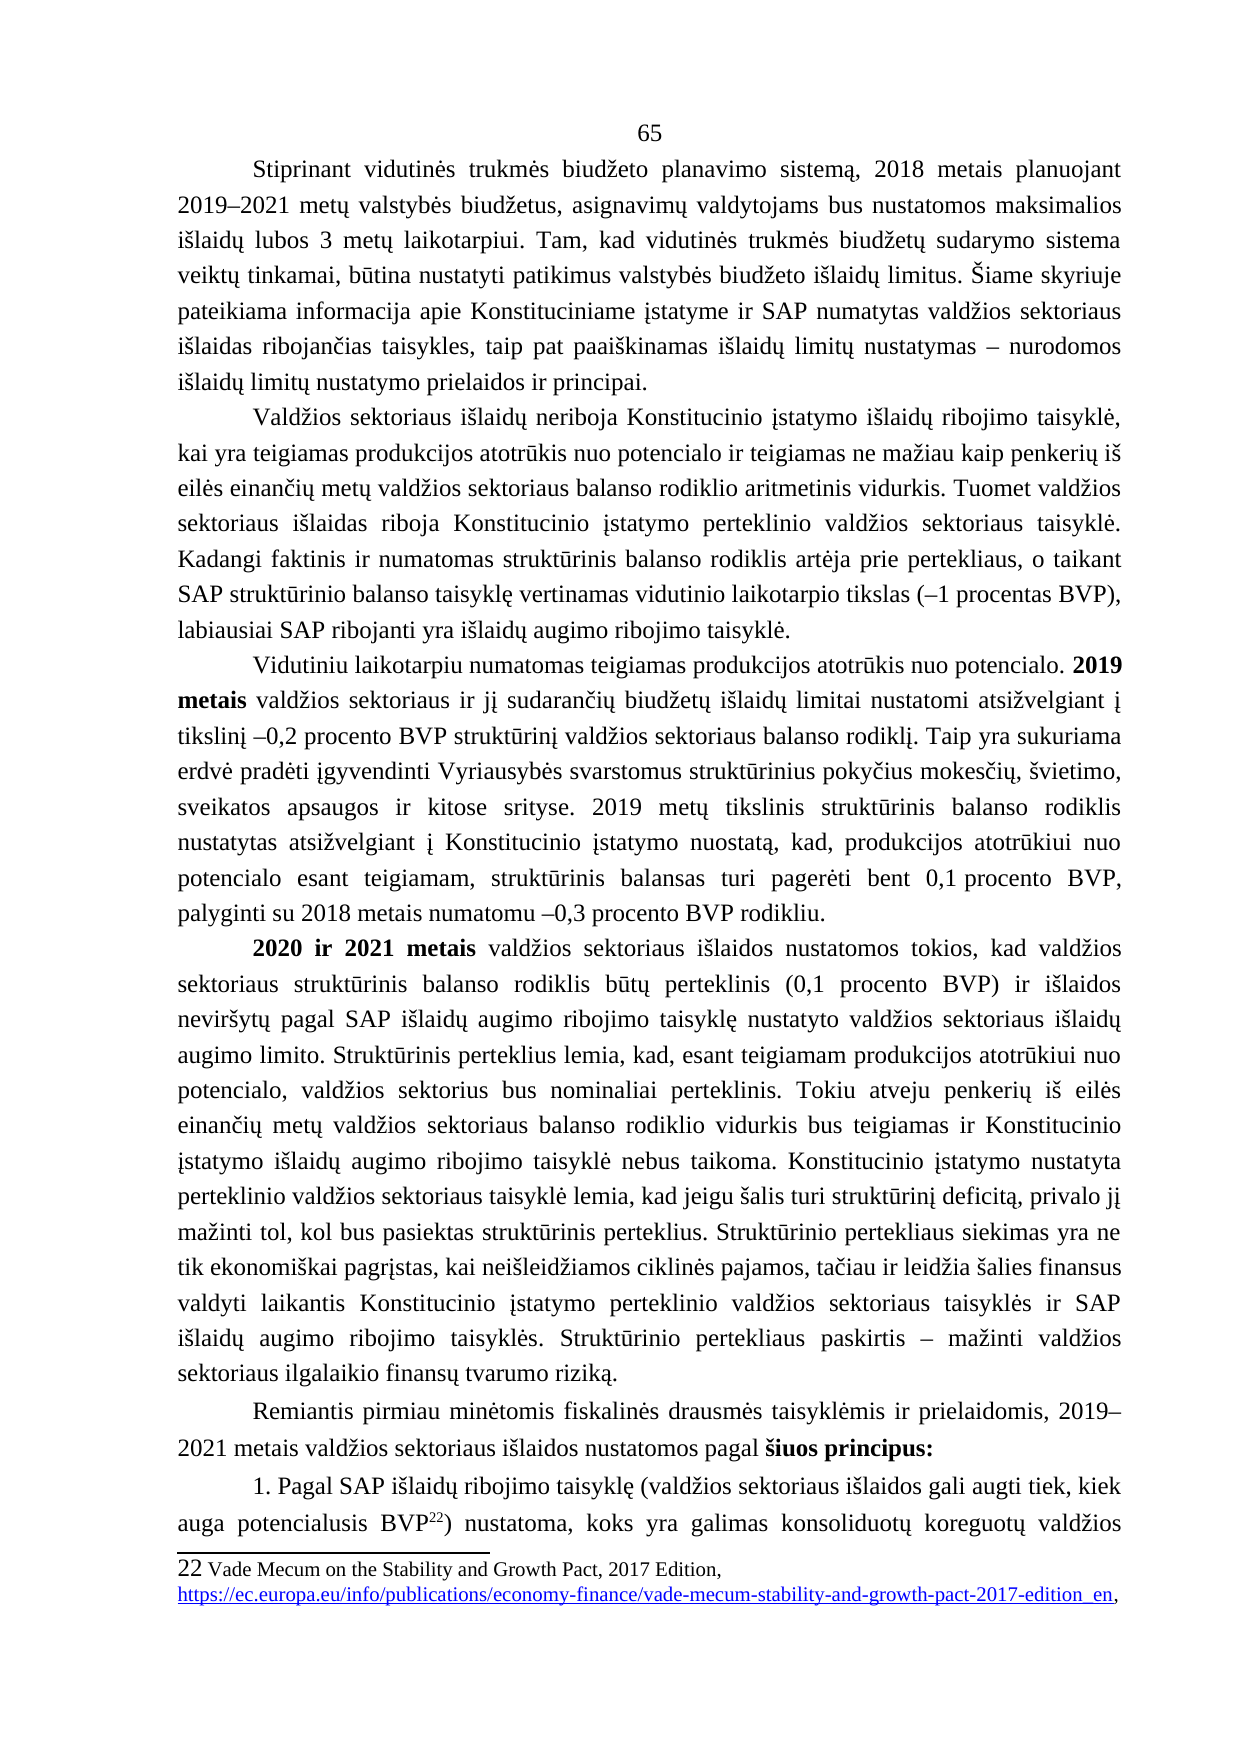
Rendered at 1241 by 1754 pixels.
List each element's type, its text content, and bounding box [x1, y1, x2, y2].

text Remiantis pirmiau minėtomis fiskalinės drausmės taisyklėmis ir prielaidomis, 2019–2021 metais valdžios sektoriaus išlaidos nustatomos pagal šiuos principus: [177, 1387, 1122, 1462]
text Vade Mecum on the Stability and Growth Pact, 2017 Edition, https://ec.europa.eu/info/publications/economy-finance/vade-mecum-stability-and-growth-pact-2017-edition_en, [177, 1553, 1122, 1606]
text Stiprinant vidutinės trukmės biudžeto planavimo sistemą, 2018 metais planuojant 2019–2021 metų valstybės biudžetus, asignavimų valdytojams bus nustatomos maksimalios išlaidų lubos 3 metų laikotarpiui. Tam, kad vidutinės trukmės biudžetų sudarymo sistema veiktų tinkamai, būtina nustatyti patikimus valstybės biudžeto išlaidų limitus. Šiame skyriuje pateikiama informacija apie Konstituciniame įstatyme ir SAP numatytas valdžios sektoriaus išlaidas ribojančias taisykles, taip pat paaiškinamas išlaidų limitų nustatymas – nurodomos išlaidų limitų nustatymo prielaidos ir principai. [177, 148, 1122, 396]
text Valdžios sektoriaus išlaidų neriboja Konstitucinio įstatymo išlaidų ribojimo taisyklė, kai yra teigiamas produkcijos atotrūkis nuo potencialo ir teigiamas ne mažiau kaip penkerių iš eilės einančių metų valdžios sektoriaus balanso rodiklio aritmetinis vidurkis. Tuomet valdžios sektoriaus išlaidas riboja Konstitucinio įstatymo perteklinio valdžios sektoriaus taisyklė. Kadangi faktinis ir numatomas struktūrinis balanso rodiklis artėja prie pertekliaus, o taikant SAP struktūrinio balanso taisyklę vertinamas vidutinio laikotarpio tikslas (–1 procentas BVP), labiausiai SAP ribojanti yra išlaidų augimo ribojimo taisyklė. [177, 396, 1122, 643]
text Vidutiniu laikotarpiu numatomas teigiamas produkcijos atotrūkis nuo potencialo. 2019 metais valdžios sektoriaus ir jį sudarančių biudžetų išlaidų limitai nustatomi atsižvelgiant į tikslinį –0,2 procento BVP struktūrinį valdžios sektoriaus balanso rodiklį. Taip yra sukuriama erdvė pradėti įgyvendinti Vyriausybės svarstomus struktūrinius pokyčius mokesčių, švietimo, sveikatos apsaugos ir kitose srityse. 2019 metų tikslinis struktūrinis balanso rodiklis nustatytas atsižvelgiant į Konstitucinio įstatymo nuostatą, kad, produkcijos atotrūkiui nuo potencialo esant teigiamam, struktūrinis balansas turi pagerėti bent 0,1 procento BVP, palyginti su 2018 metais numatomu –0,3 procento BVP rodikliu. [177, 643, 1122, 927]
text 2020 ir 2021 metais valdžios sektoriaus išlaidos nustatomos tokios, kad valdžios sektoriaus struktūrinis balanso rodiklis būtų perteklinis (0,1 procento BVP) ir išlaidos neviršytų pagal SAP išlaidų augimo ribojimo taisyklę nustatyto valdžios sektoriaus išlaidų augimo limito. Struktūrinis perteklius lemia, kad, esant teigiamam produkcijos atotrūkiui nuo potencialo, valdžios sektorius bus nominaliai perteklinis. Tokiu atveju penkerių iš eilės einančių metų valdžios sektoriaus balanso rodiklio vidurkis bus teigiamas ir Konstitucinio įstatymo išlaidų augimo ribojimo taisyklė nebus taikoma. Konstitucinio įstatymo nustatyta perteklinio valdžios sektoriaus taisyklė lemia, kad jeigu šalis turi struktūrinį deficitą, privalo jį mažinti tol, kol bus pasiektas struktūrinis perteklius. Struktūrinio pertekliaus siekimas yra ne tik ekonomiškai pagrįstas, kai neišleidžiamos ciklinės pajamos, tačiau ir leidžia šalies finansus valdyti laikantis Konstitucinio įstatymo perteklinio valdžios sektoriaus taisyklės ir SAP išlaidų augimo ribojimo taisyklės. Struktūrinio pertekliaus paskirtis – mažinti valdžios sektoriaus ilgalaikio finansų tvarumo riziką. [177, 927, 1122, 1387]
text 1. Pagal SAP išlaidų ribojimo taisyklę (valdžios sektoriaus išlaidos gali augti tiek, kiek auga potencialusis BVP) nustatoma, koks yra galimas konsoliduotų koreguotų valdžios [177, 1462, 1122, 1537]
